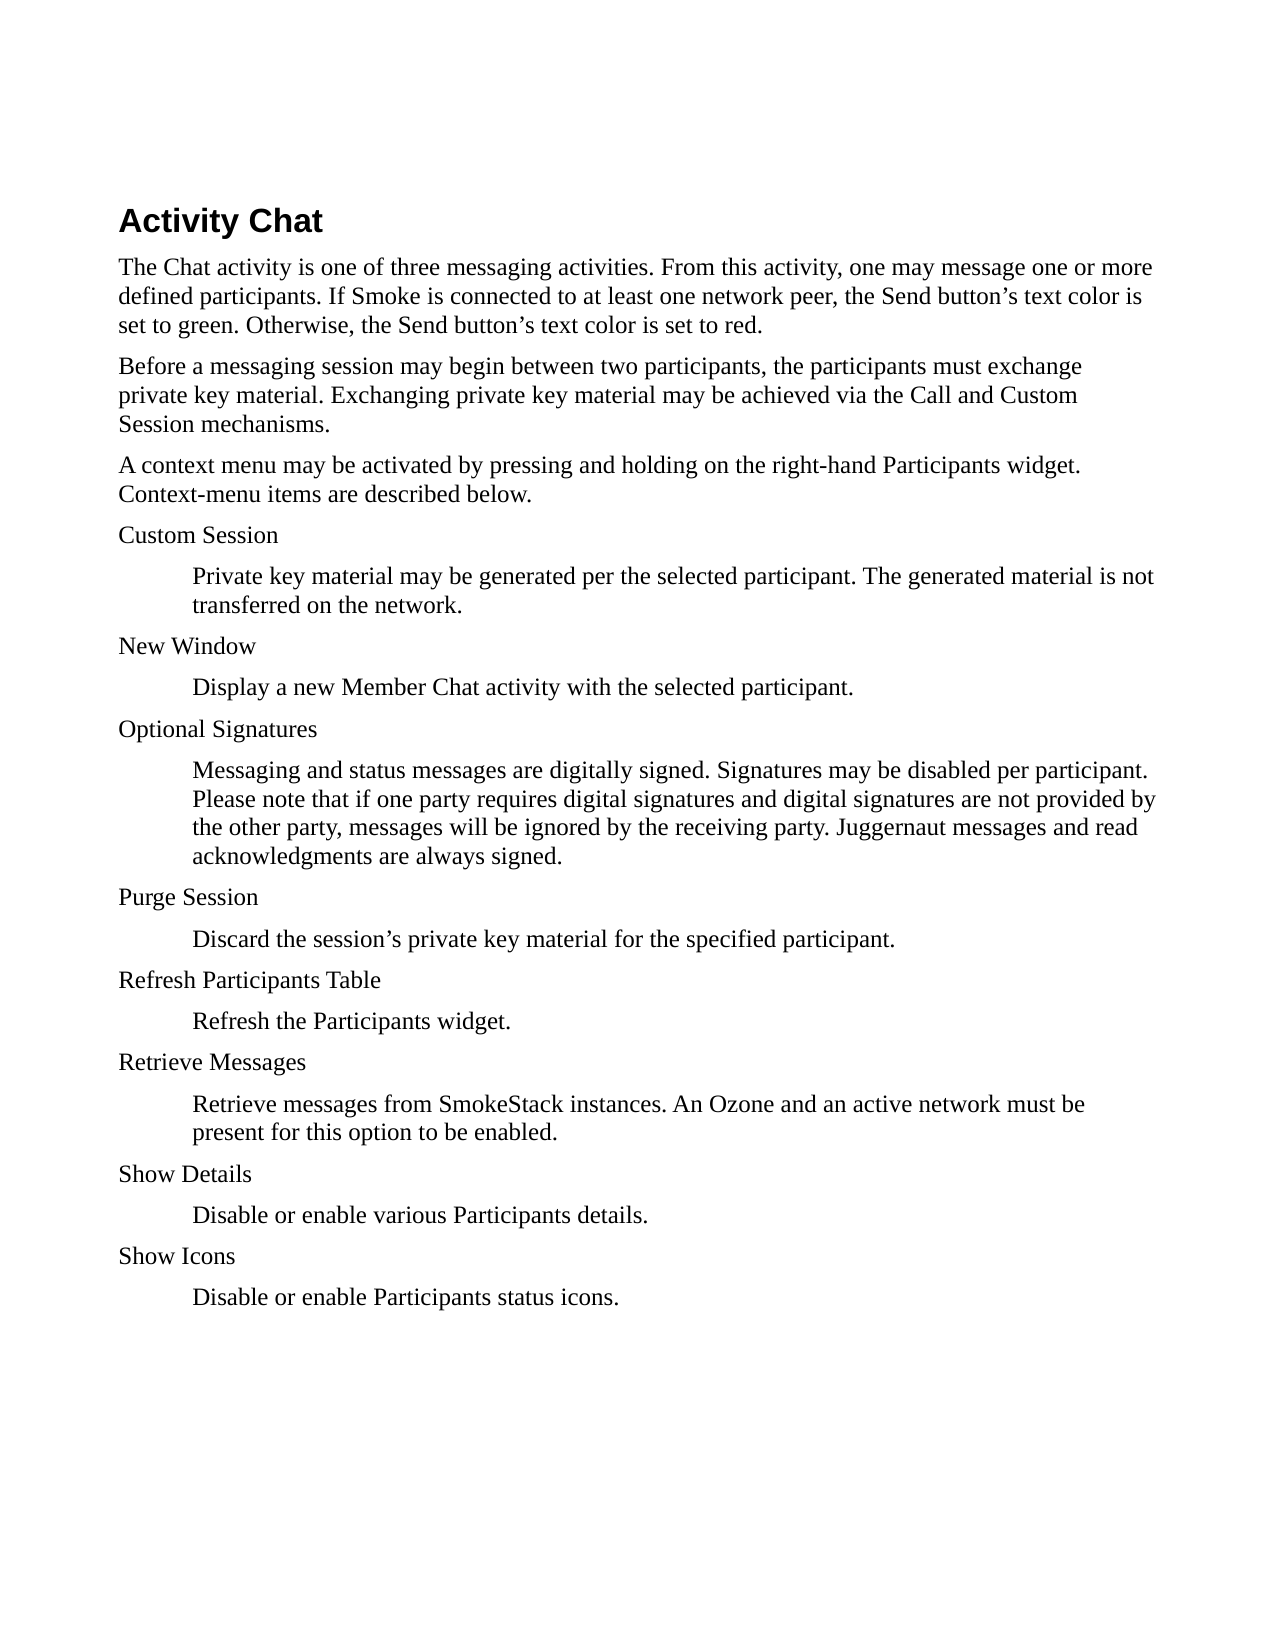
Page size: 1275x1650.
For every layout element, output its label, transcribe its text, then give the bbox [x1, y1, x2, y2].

text Optional Signatures [118, 714, 1157, 742]
text Retrieve Messages [118, 1047, 1157, 1076]
text Refresh the Participants widget. [118, 1006, 1157, 1035]
text Custom Session [118, 520, 1157, 549]
text Show Details [118, 1159, 1157, 1187]
text Discard the session’s private key material for the specified participant. [118, 924, 1157, 952]
subtitle Activity Chat [118, 201, 1157, 240]
text Purge Session [118, 882, 1157, 911]
text Disable or enable various Participants details. [118, 1200, 1157, 1229]
text Retrieve messages from SmokeStack instances. An Ozone and an active network must be present for this option to be enabled. [192, 1089, 1157, 1146]
text A context menu may be activated by pressing and holding on the right-hand Participants widget. Context-menu items are described below. [118, 450, 1157, 507]
text New Window [118, 631, 1157, 660]
text Before a messaging session may begin between two participants, the participants must exchange private key material. Exchanging private key material may be achieved via the Call and Custom Session mechanisms. [118, 351, 1157, 437]
text Refresh Participants Table [118, 965, 1157, 994]
text Disable or enable Participants status icons. [118, 1282, 1157, 1311]
text Messaging and status messages are digitally signed. Signatures may be disabled per participant. Please note that if one party requires digital signatures and digital signatures are not provided by the other party, messages will be ignored by the receiving party. Juggernaut messages and read acknowledgments are always signed. [192, 755, 1157, 870]
text The Chat activity is one of three messaging activities. From this activity, one may message one or more defined participants. If Smoke is connected to at least one network peer, the Send button’s text color is set to green. Otherwise, the Send button’s text color is set to red. [118, 252, 1157, 339]
text Private key material may be generated per the selected participant. The generated material is not transferred on the network. [192, 561, 1157, 619]
text Show Icons [118, 1241, 1157, 1270]
text Display a new Member Chat activity with the selected participant. [118, 672, 1157, 701]
